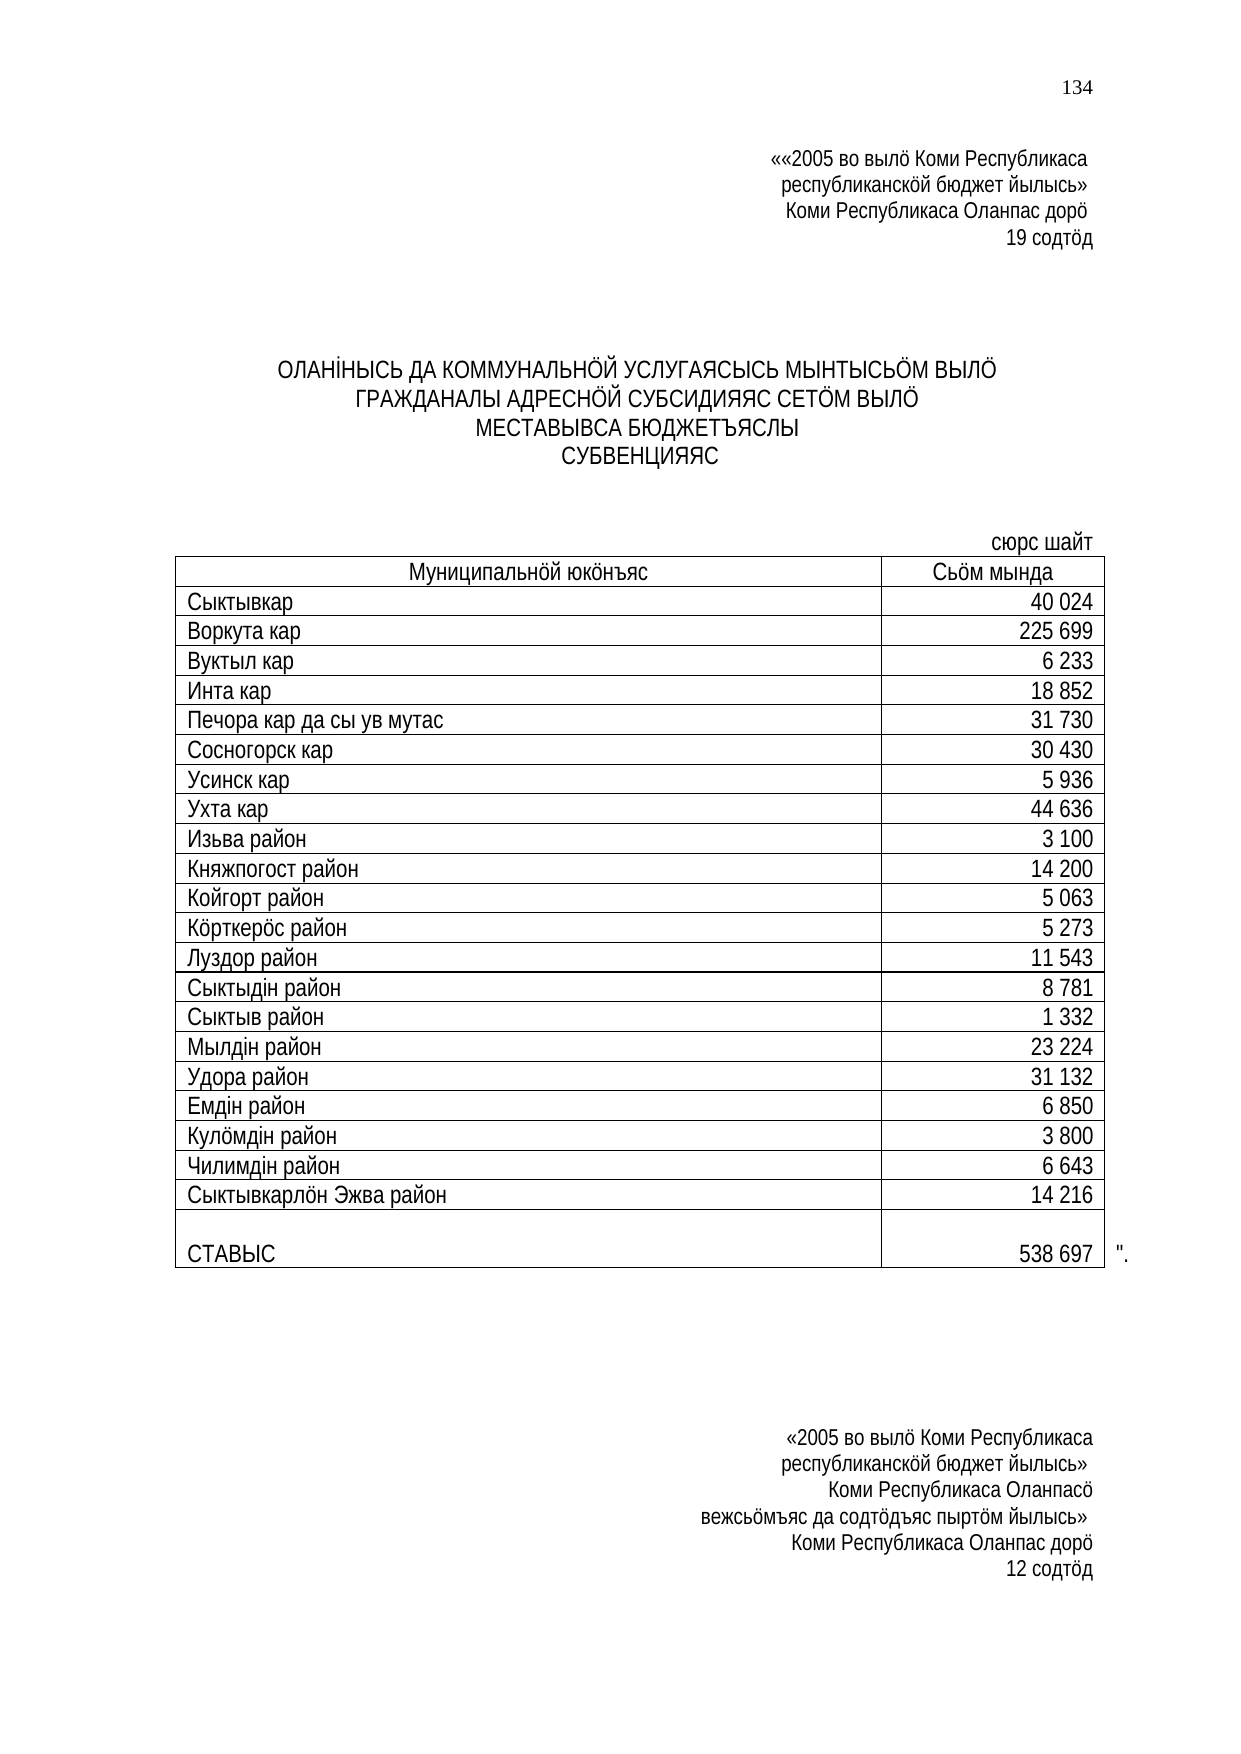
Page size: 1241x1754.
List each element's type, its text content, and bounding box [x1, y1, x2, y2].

table_cell 5 936 [882, 765, 1104, 793]
table_cell [1105, 971, 1148, 1001]
table_cell Ухта кар [176, 794, 881, 823]
table_cell 31 730 [882, 705, 1104, 734]
table_cell 31 132 [882, 1062, 1104, 1090]
table_cell [1105, 1150, 1148, 1179]
table_cell 5 063 [882, 884, 1104, 912]
table_cell [1105, 586, 1148, 615]
table_cell Печора кар да сы ув мутас [176, 705, 881, 734]
table_cell Кöрткерöс район [176, 913, 881, 942]
table_cell [1105, 615, 1148, 645]
table_cell 6 850 [882, 1091, 1104, 1120]
table_cell Сыктывкар [176, 587, 881, 615]
text 19 содтöд [187, 223, 1093, 250]
table_cell Вуктыл кар [176, 646, 881, 674]
table_header Муниципальнöй юкöнъяс [176, 557, 881, 586]
table_cell [1105, 1031, 1148, 1061]
text СУБВЕНЦИЯЯС [187, 441, 1093, 470]
text ОЛАНİНЫСЬ ДА КОММУНАЛЬНÖЙ УСЛУГАЯСЫСЬ МЫНТЫСЬÖМ ВЫЛÖ [187, 355, 1093, 384]
table_cell [1105, 1179, 1148, 1209]
table_cell Мылдiн район [176, 1032, 881, 1061]
table_cell [1105, 823, 1148, 853]
table_cell [1105, 942, 1148, 971]
table_cell Койгорт район [176, 884, 881, 912]
table_cell 3 100 [882, 824, 1104, 853]
text вежсьöмъяс да содтöдъяс пыртöм йылысь» [187, 1503, 1093, 1529]
table_cell Княжпогост район [176, 854, 881, 882]
table_cell Сыктывкарлöн Эжва район [176, 1180, 881, 1209]
text республиканскöй бюджет йылысь» [187, 1450, 1093, 1476]
table_cell 44 636 [882, 794, 1104, 823]
table_header Сьöм мында [882, 557, 1104, 586]
table_cell Луздор район [176, 943, 881, 971]
table_cell Емдiн район [176, 1091, 881, 1120]
table_cell [1105, 675, 1148, 704]
table_cell 538 697 [882, 1210, 1104, 1267]
table_cell [1105, 793, 1148, 823]
table_cell [1105, 1001, 1148, 1031]
text ««2005 во вылö Коми Республикаса [187, 144, 1093, 171]
table_cell [1105, 1090, 1148, 1120]
text ГРАЖДАНАЛЫ АДРЕСНÖЙ СУБСИДИЯЯС СЕТÖМ ВЫЛÖ [187, 384, 1093, 413]
table_cell 23 224 [882, 1032, 1104, 1061]
text Коми Республикаса Оланпас дорö [187, 197, 1093, 223]
table_cell 5 273 [882, 913, 1104, 942]
table_cell [1105, 1061, 1148, 1090]
table_cell [1105, 883, 1148, 912]
text «2005 во вылö Коми Республикаса [187, 1423, 1093, 1450]
table_cell [1105, 734, 1148, 764]
text сюрс шайт [187, 527, 1093, 556]
text Коми Республикаса Оланпасö [187, 1476, 1093, 1503]
text Коми Республикаса Оланпас дорö [187, 1529, 1093, 1555]
table_header [1105, 556, 1148, 586]
table_cell [1105, 645, 1148, 674]
table_cell 30 430 [882, 735, 1104, 764]
table_cell [1105, 704, 1148, 734]
table_cell Усинск кар [176, 765, 881, 793]
table_cell ". [1105, 1209, 1148, 1267]
table_cell 14 216 [882, 1180, 1104, 1209]
table_cell Инта кар [176, 676, 881, 704]
table_cell Сыктыдiн район [176, 973, 881, 1001]
text республиканскöй бюджет йылысь» [187, 171, 1093, 197]
table_cell 225 699 [882, 616, 1104, 645]
text МЕСТАВЫВСА БЮДЖЕТЪЯСЛЫ [187, 413, 1093, 441]
table_cell СТАВЫС [176, 1210, 881, 1267]
table_cell [1105, 1120, 1148, 1149]
text 12 содтöд [187, 1555, 1093, 1582]
table_cell 6 643 [882, 1151, 1104, 1179]
table_cell 3 800 [882, 1121, 1104, 1149]
table_cell 40 024 [882, 587, 1104, 615]
table_cell [1105, 912, 1148, 942]
table_cell Удора район [176, 1062, 881, 1090]
table_cell 14 200 [882, 854, 1104, 882]
table_cell Чилимдiн район [176, 1151, 881, 1179]
table_cell Кулöмдiн район [176, 1121, 881, 1149]
table_cell Сосногорск кар [176, 735, 881, 764]
table_cell [1105, 764, 1148, 793]
table_cell Изьва район [176, 824, 881, 853]
table_cell Воркута кар [176, 616, 881, 645]
table_cell Сыктыв район [176, 1002, 881, 1031]
table_cell 6 233 [882, 646, 1104, 674]
table_cell 1 332 [882, 1002, 1104, 1031]
table_cell [1105, 853, 1148, 882]
table_cell 11 543 [882, 943, 1104, 971]
table_cell 18 852 [882, 676, 1104, 704]
table_cell 8 781 [882, 973, 1104, 1001]
